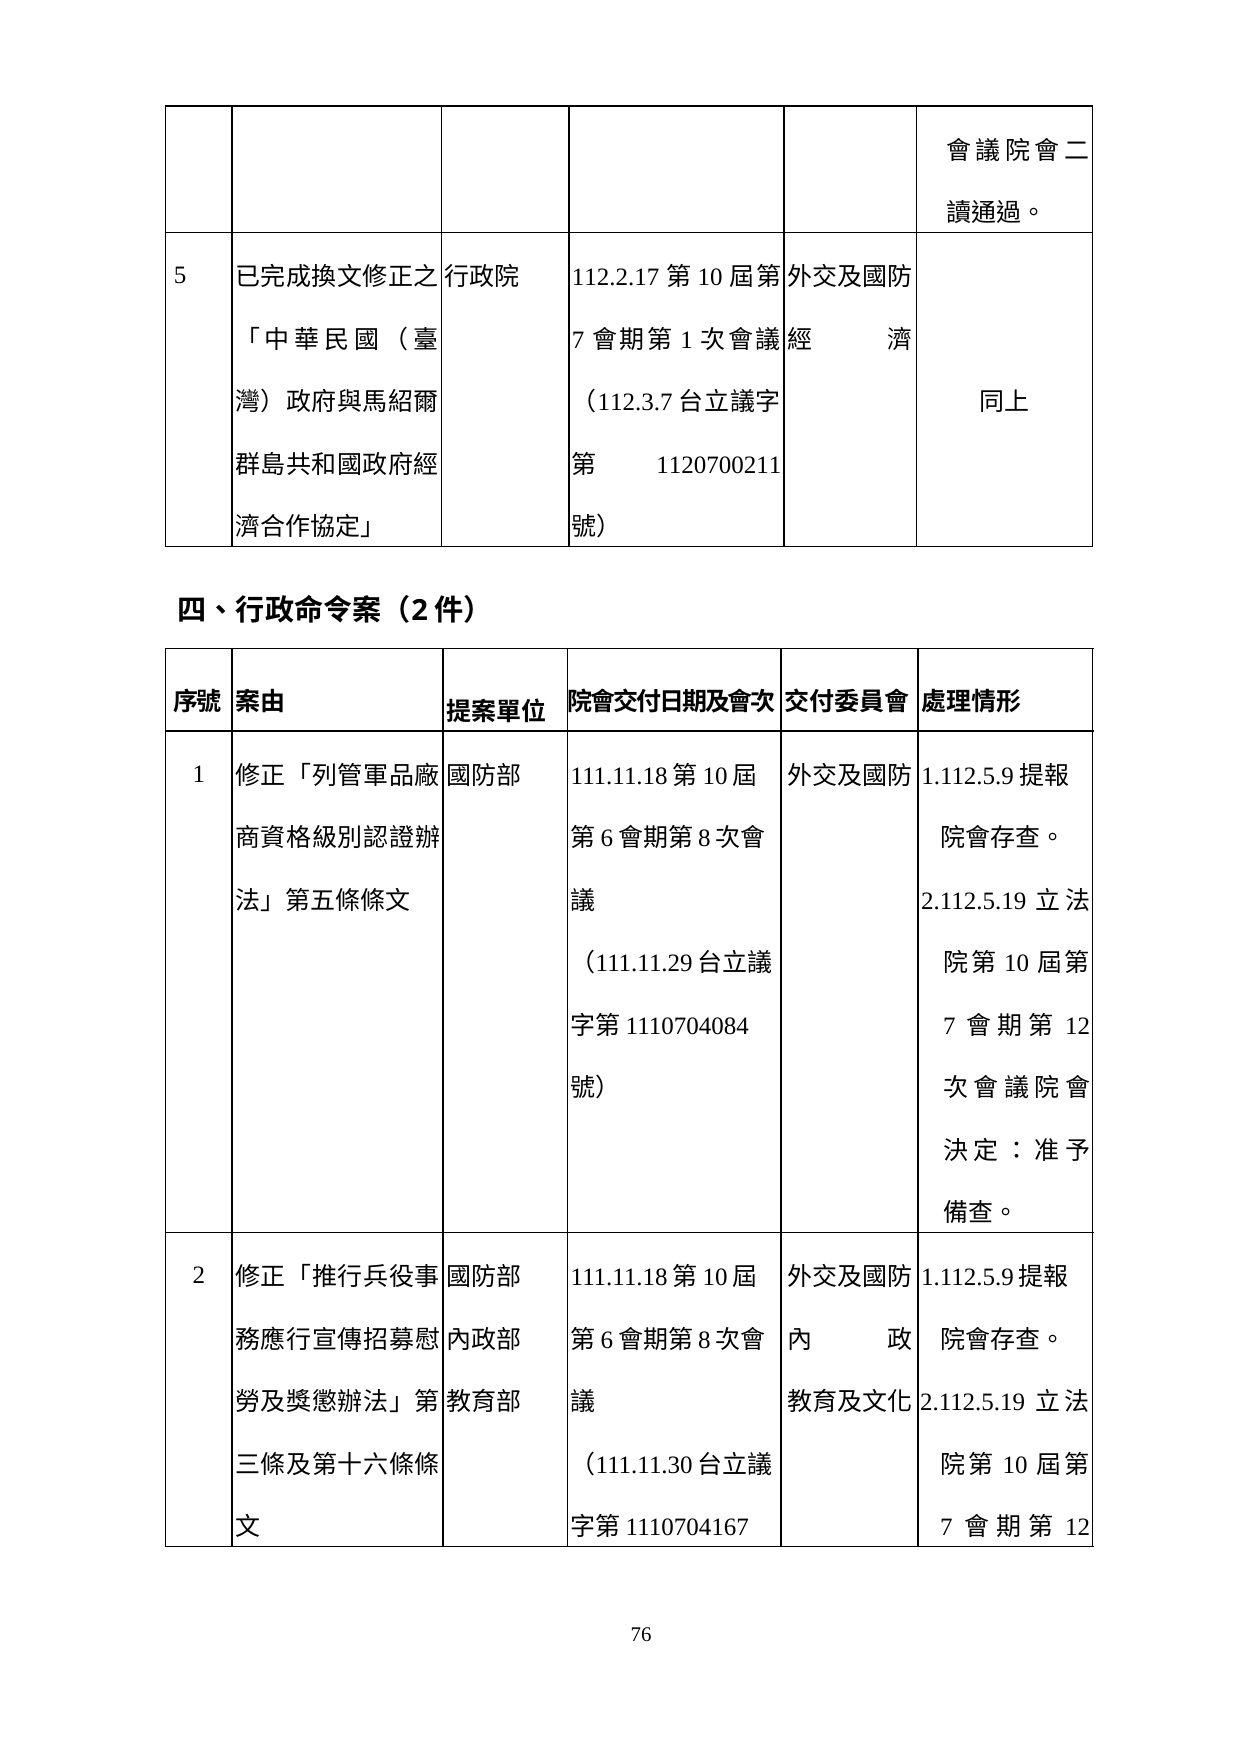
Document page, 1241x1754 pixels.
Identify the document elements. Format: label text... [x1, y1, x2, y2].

table_cell 外交及國防 [782, 732, 917, 1232]
table_cell [166, 233, 231, 546]
table_cell 1 [166, 732, 231, 1232]
table_cell [166, 107, 231, 232]
table_cell 國防部 [444, 732, 567, 1232]
table_cell [570, 107, 783, 232]
table_cell 1.112.5.9提報院會存查。 2.112.5.19立法院第10屆第7會期第12 [919, 1233, 1092, 1546]
table_header 提案單位 [444, 649, 567, 730]
table_cell [785, 107, 916, 232]
table_header 處理情形 [919, 649, 1092, 730]
table_cell [442, 107, 568, 232]
table_cell 修正「列管軍品廠商資格級別認證辦法」第五條條文 [233, 732, 442, 1232]
table_cell 外交及國防 經 濟 [785, 233, 916, 546]
table_cell 111.11.18第10屆第6會期第8次會議 （111.11.30台立議 字第1110704167 [568, 1233, 780, 1546]
table_header 案由 [233, 649, 442, 730]
table_cell 外交及國防內 政 教育及文化 [782, 1233, 917, 1546]
table_cell 國防部 內政部 教育部 [444, 1233, 567, 1546]
table_cell 112.2.17第10屆第7會期第1次會議（112.3.7台立議字第1120700211號） [570, 233, 783, 546]
table_cell 111.11.18第10屆第6會期第8次會議 （111.11.29台立議 字第1110704084號） [568, 732, 780, 1232]
table_header 院會交付日期及會次 [568, 649, 780, 730]
table_cell 行政院 [442, 233, 568, 546]
subtitle 四、行政命令案（2件） [177, 566, 1104, 629]
table_cell 已完成換文修正之「中華民國（臺灣）政府與馬紹爾群島共和國政府經濟合作協定」 [233, 233, 441, 546]
table_cell 同上 [917, 233, 1092, 546]
table_cell 2 [166, 1233, 231, 1546]
table_header 序號 [166, 649, 231, 730]
table_cell [233, 107, 441, 232]
table_cell 會議院會二讀通過。 [917, 107, 1092, 232]
table_cell 修正「推行兵役事務應行宣傳招募慰勞及獎懲辦法」第三條及第十六條條文 [233, 1233, 442, 1546]
table_header 交付委員會 [782, 649, 917, 730]
table_cell 1.112.5.9提報院會存查。 2.112.5.19立法院第10屆第7會期第12次會議院會決定：准予備查。 [919, 732, 1092, 1232]
